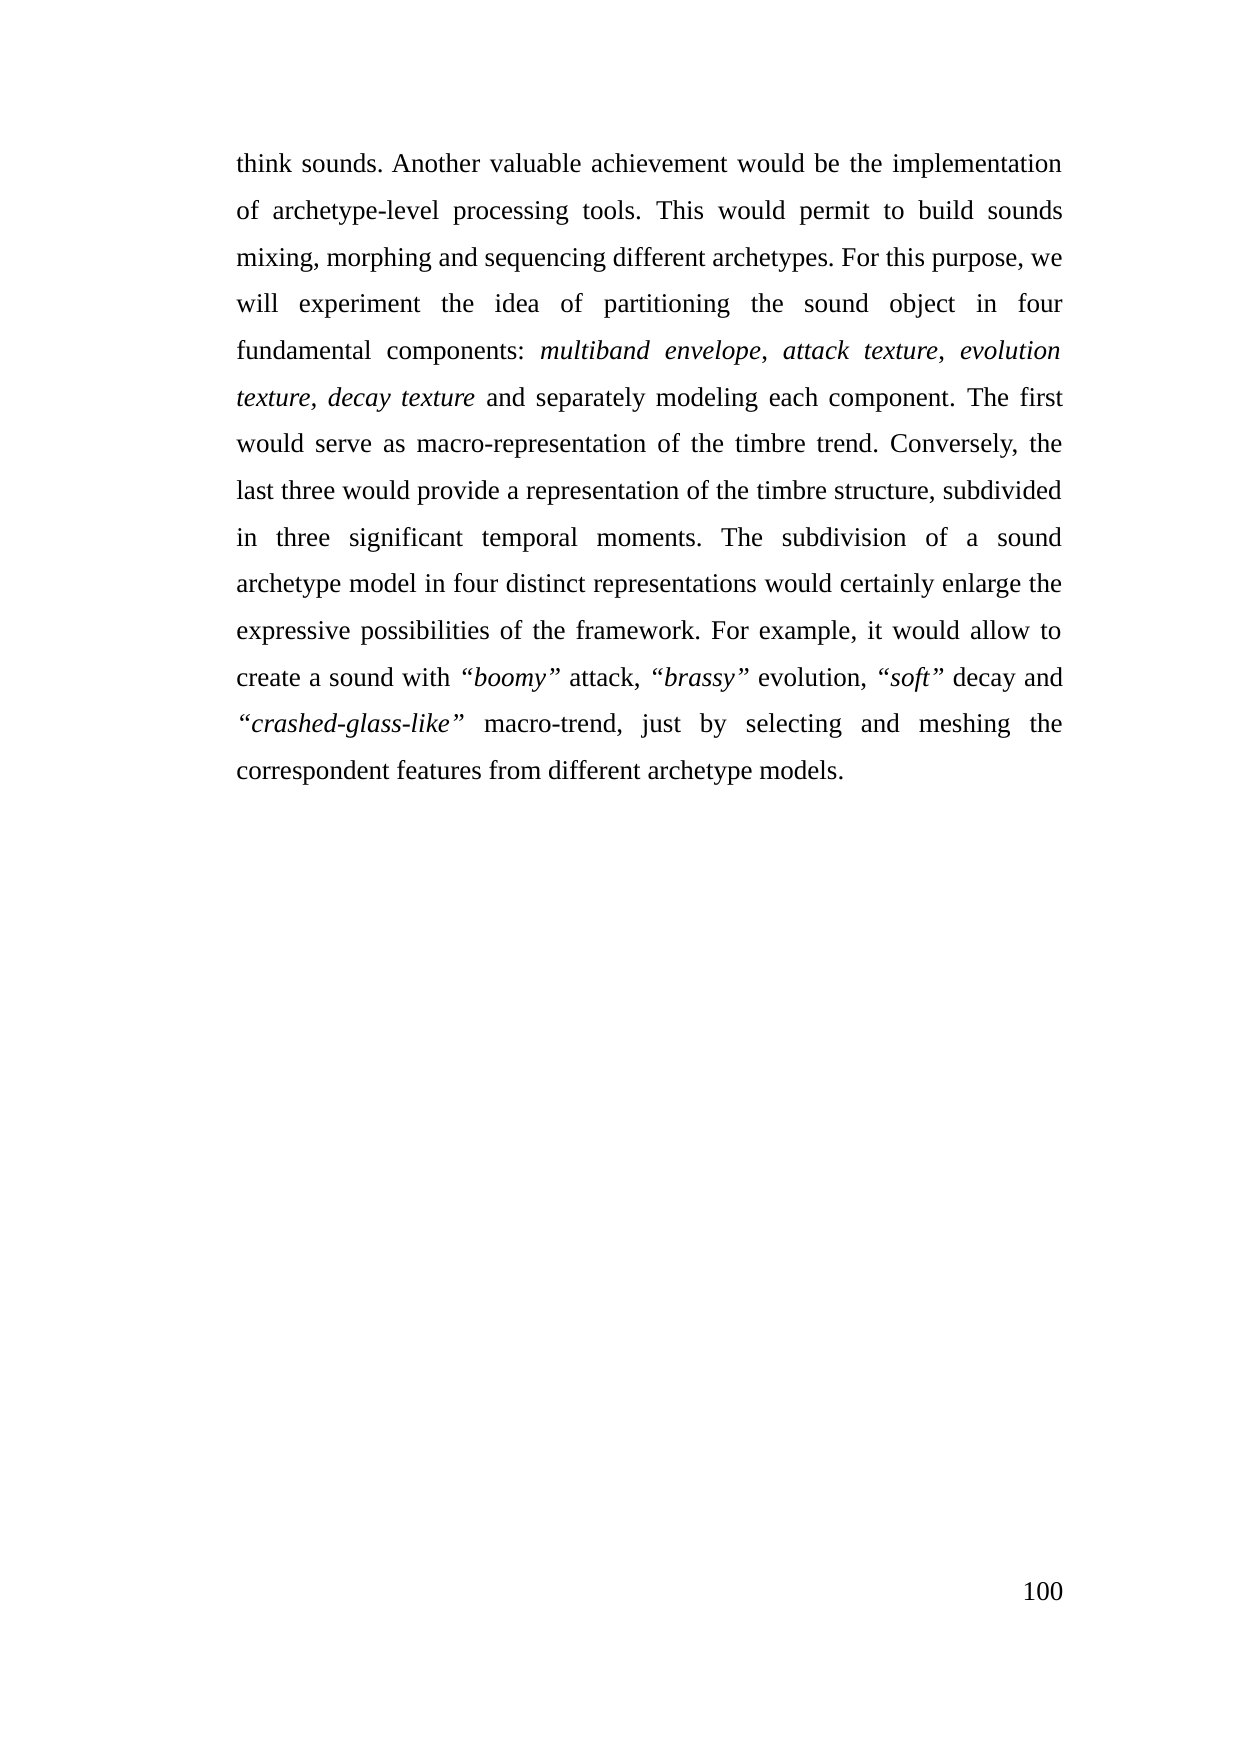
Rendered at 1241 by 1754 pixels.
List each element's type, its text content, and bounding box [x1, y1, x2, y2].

text think sounds. Another valuable achievement would be the implementation of archetype-level processing tools. This would permit to build sounds mixing, morphing and sequencing different archetypes. For this purpose, we will experiment the idea of partitioning the sound object in four fundamental components: multiband envelope, attack texture, evolution texture, decay texture and separately modeling each component. The first would serve as macro-representation of the timbre trend. Conversely, the last three would provide a representation of the timbre structure, subdivided in three significant temporal moments. The subdivision of a sound archetype model in four distinct representations would certainly enlarge the expressive possibilities of the framework. For example, it would allow to create a sound with “boomy” attack, “brassy” evolution, “soft” decay and “crashed-glass-like” macro-trend, just by selecting and meshing the correspondent features from different archetype models. [236, 148, 1063, 785]
